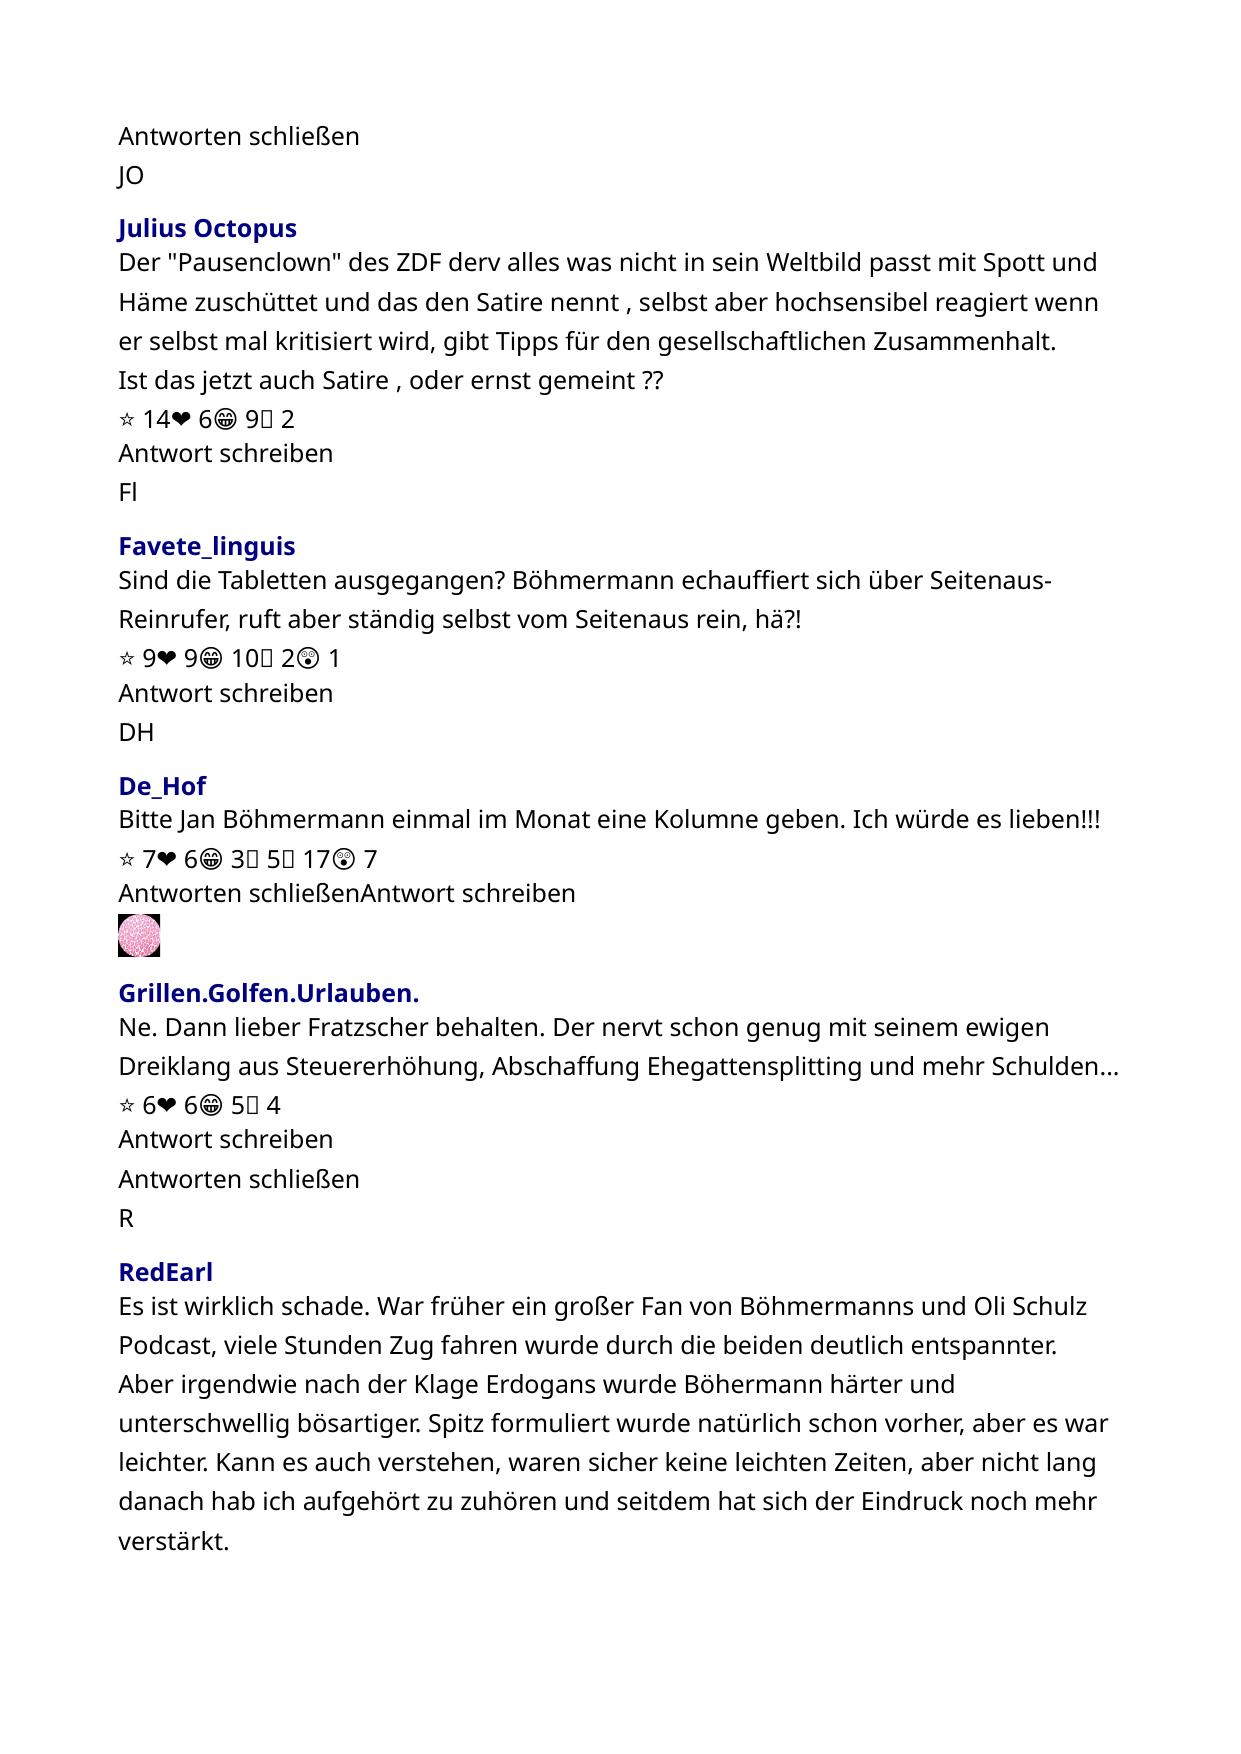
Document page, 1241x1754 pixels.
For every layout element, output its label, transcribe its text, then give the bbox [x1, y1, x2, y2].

text Ist das jetzt auch Satire , oder ernst gemeint ?? [118, 363, 1122, 397]
text ⭐️ 6❤️ 6😁 5🤨 4 [118, 1088, 1122, 1122]
text DH [118, 714, 1122, 748]
text ⭐️ 14❤️ 6😁 9🤨 2 [118, 402, 1122, 436]
text Antworten schließen [118, 1161, 1122, 1195]
subtitle Grillen.Golfen.Urlauben. [118, 976, 1122, 1010]
text Antworten schließenAntwort schreiben [118, 875, 1122, 909]
text Der "Pausenclown" des ZDF derv alles was nicht in sein Weltbild passt mit Spott und Häme zuschüttet und das den Satire nennt , selbst aber hochsensibel reagiert wenn er selbst mal kritisiert wird, gibt Tipps für den gesellschaftlichen Zusammenhalt. [118, 245, 1122, 357]
text Antwort schreiben [118, 675, 1122, 709]
text Antwort schreiben [118, 1122, 1122, 1156]
text JO [118, 157, 1122, 191]
subtitle RedEarl [118, 1254, 1122, 1288]
text Ne. Dann lieber Fratzscher behalten. Der nervt schon genug mit seinem ewigen Dreiklang aus Steuererhöhung, Abschaffung Ehegattensplitting und mehr Schulden... [118, 1010, 1122, 1083]
text Bitte Jan Böhmermann einmal im Monat eine Kolumne geben. Ich würde es lieben!!! [118, 802, 1122, 836]
text R [118, 1200, 1122, 1234]
picture [118, 914, 161, 957]
subtitle Favete_linguis [118, 529, 1122, 563]
subtitle De_Hof [118, 768, 1122, 802]
text Antwort schreiben [118, 436, 1122, 470]
text ⭐️ 7❤️ 6😁 3🙁 5🤨 17😲 7 [118, 841, 1122, 875]
text Antworten schließen [118, 118, 1122, 152]
text Es ist wirklich schade. War früher ein großer Fan von Böhmermanns und Oli Schulz Podcast, viele Stunden Zug fahren wurde durch die beiden deutlich entspannter. [118, 1288, 1122, 1361]
text Aber irgendwie nach der Klage Erdogans wurde Böhermann härter und unterschwellig bösartiger. Spitz formuliert wurde natürlich schon vorher, aber es war leichter. Kann es auch verstehen, waren sicher keine leichten Zeiten, aber nicht lang danach hab ich aufgehört zu zuhören und seitdem hat sich der Eindruck noch mehr verstärkt. [118, 1367, 1122, 1557]
text Sind die Tabletten ausgegangen? Böhmermann echauffiert sich über Seitenaus-Reinrufer, ruft aber ständig selbst vom Seitenaus rein, hä?! [118, 563, 1122, 636]
text ⭐️ 9❤️ 9😁 10🤨 2😲 1 [118, 641, 1122, 675]
subtitle Julius Octopus [118, 211, 1122, 245]
text Fl [118, 475, 1122, 509]
